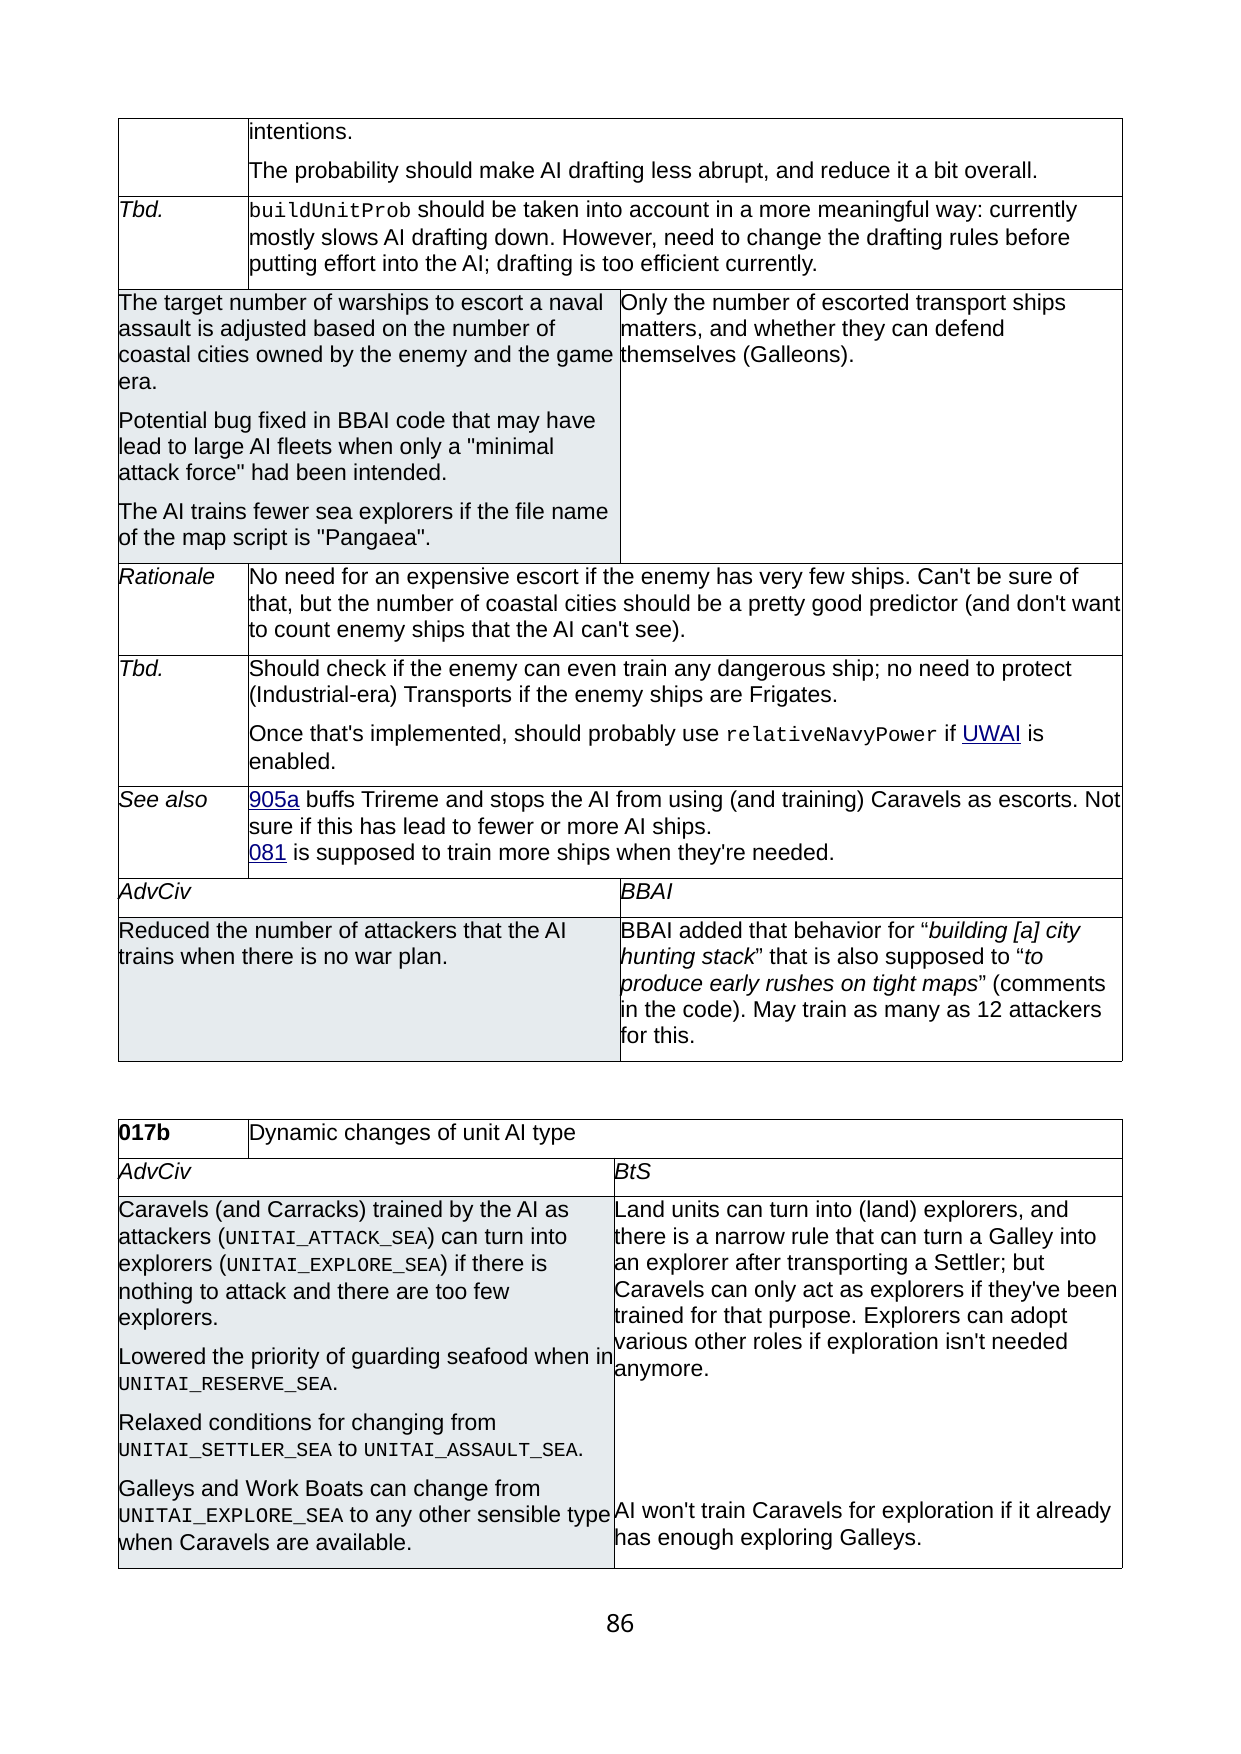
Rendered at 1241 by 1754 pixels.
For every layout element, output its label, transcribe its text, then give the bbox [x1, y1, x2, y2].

table_cell BBAI [621, 879, 1122, 917]
table_cell Reduced the number of attackers that the AI trains when there is no war plan. [119, 918, 620, 1061]
table_cell AdvCiv [119, 1159, 614, 1196]
table_header Dynamic changes of unit AI type [249, 1120, 1122, 1157]
table_cell AdvCiv [119, 879, 620, 917]
table_cell See also [119, 787, 248, 878]
table_cell 905a buffs Trireme and stops the AI from using (and training) Caravels as escorts. Not sure if this has lead to fewer or more AI ships. 081 is supposed to train more ships when they're needed. [249, 787, 1122, 878]
table_cell [119, 119, 248, 196]
table_cell buildUnitProb should be taken into account in a more meaningful way: currently mostly slows AI drafting down. However, need to change the drafting rules before putting effort into the AI; drafting is too efficient currently. [249, 197, 1122, 289]
table_cell BBAI added that behavior for “building [a] city hunting stack” that is also supposed to “to produce early rushes on tight maps” (comments in the code). May train as many as 12 attackers for this. [621, 918, 1122, 1061]
table_cell intentions. The probability should make AI drafting less abrupt, and reduce it a bit overall. [249, 119, 1122, 196]
table_cell BtS [615, 1159, 1122, 1196]
table_header 017b [119, 1120, 248, 1157]
table_cell Tbd. [119, 656, 248, 786]
table_cell Land units can turn into (land) explorers, and there is a narrow rule that can turn a Galley into an explorer after transporting a Settler; but Caravels can only act as explorers if they've been trained for that purpose. Explorers can adopt various other roles if exploration isn't needed anymore. AI won't train Caravels for exploration if it already has enough exploring Galleys. [615, 1197, 1122, 1568]
table_cell Should check if the enemy can even train any dangerous ship; no need to protect (Industrial-era) Transports if the enemy ships are Frigates. Once that's implemented, should probably use relativeNavyPower if UWAI is enabled. [249, 656, 1122, 786]
table_cell Only the number of escorted transport ships matters, and whether they can defend themselves (Galleons). [621, 290, 1122, 563]
table_cell The target number of warships to escort a naval assault is adjusted based on the number of coastal cities owned by the enemy and the game era. Potential bug fixed in BBAI code that may have lead to large AI fleets when only a "minimal attack force" had been intended. The AI trains fewer sea explorers if the file name of the map script is "Pangaea". [119, 290, 620, 563]
table_cell No need for an expensive escort if the enemy has very few ships. Can't be sure of that, but the number of coastal cities should be a pretty good predictor (and don't want to count enemy ships that the AI can't see). [249, 564, 1122, 655]
table_cell Tbd. [119, 197, 248, 289]
table_cell Rationale [119, 564, 248, 655]
table_cell Caravels (and Carracks) trained by the AI as attackers (UNITAI_ATTACK_SEA) can turn into explorers (UNITAI_EXPLORE_SEA) if there is nothing to attack and there are too few explorers. Lowered the priority of guarding seafood when in UNITAI_RESERVE_SEA. Relaxed conditions for changing from UNITAI_SETTLER_SEA to UNITAI_ASSAULT_SEA. Galleys and Work Boats can change from UNITAI_EXPLORE_SEA to any other sensible type when Caravels are available. [119, 1197, 614, 1568]
